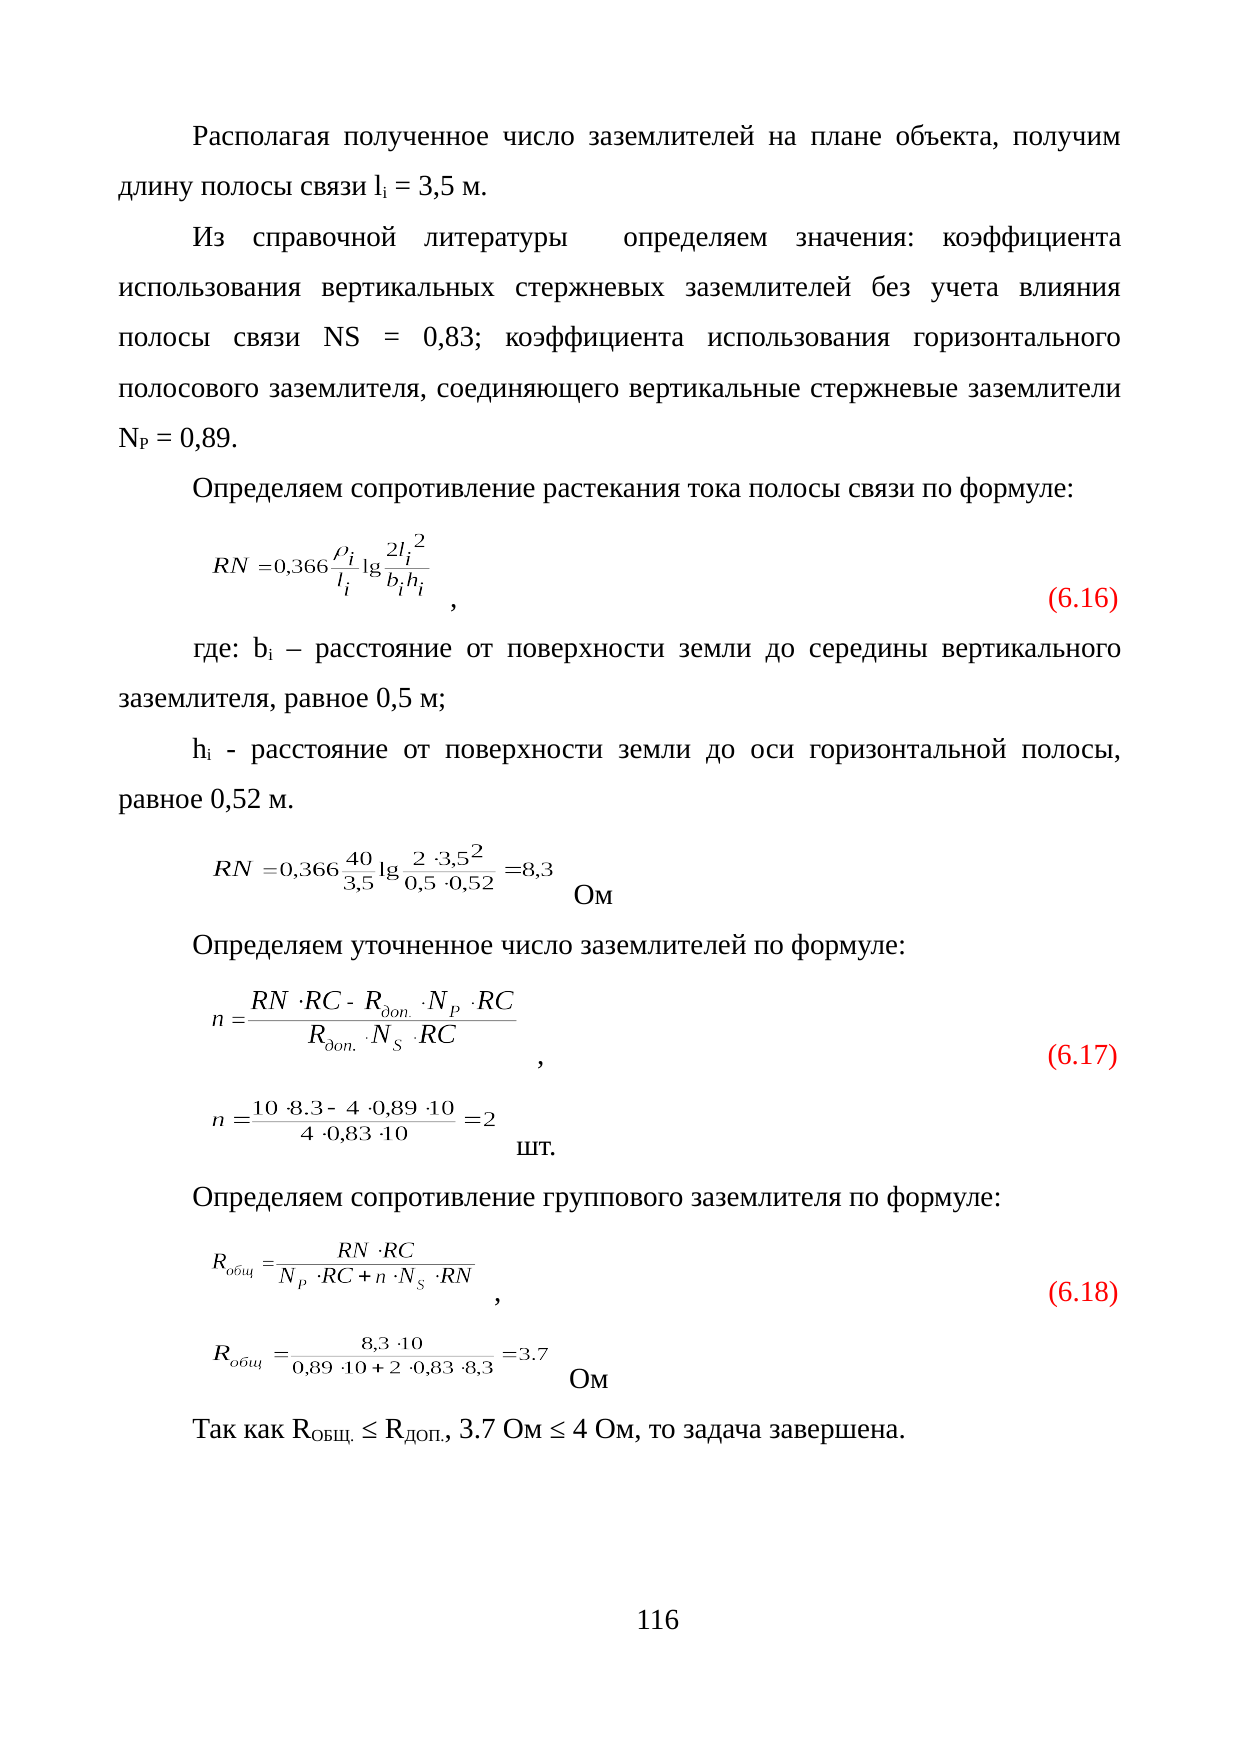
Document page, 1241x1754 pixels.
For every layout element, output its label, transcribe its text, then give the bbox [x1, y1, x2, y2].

text Определяем сопротивление растекания тока полосы связи по формуле: [118, 470, 1122, 504]
text Располагая полученное число заземлителей на плане объекта, получим длину полосы связи li = 3,5 м. [118, 118, 1122, 202]
text шт. [118, 1087, 1122, 1162]
text , (6.17) [118, 977, 1122, 1070]
text , (6.18) [118, 1229, 1122, 1308]
text Ом [118, 831, 1122, 910]
text Так как RОБЩ. ≤ RДОП., 3.7 Ом ≤ 4 Ом, то задача завершена. [118, 1411, 1122, 1445]
text Определяем уточненное число заземлителей по формуле: [118, 927, 1122, 961]
text hi - расстояние от поверхности земли до оси горизонтальной полосы, равное 0,52 м. [118, 731, 1122, 815]
text Из справочной литературы определяем значения: коэффициента использования вертикальных стержневых заземлителей без учета влияния полосы связи NS = 0,83; коэффициента использования горизонтального полосового заземлителя, соединяющего вертикальные стержневые заземлители NP = 0,89. [118, 219, 1122, 453]
text где: bi – расстояние от поверхности земли до середины вертикального заземлителя, равное 0,5 м; [118, 630, 1122, 714]
text Ом [118, 1325, 1122, 1395]
text Определяем сопротивление группового заземлителя по формуле: [118, 1179, 1122, 1212]
text , (6.16) [118, 521, 1122, 613]
